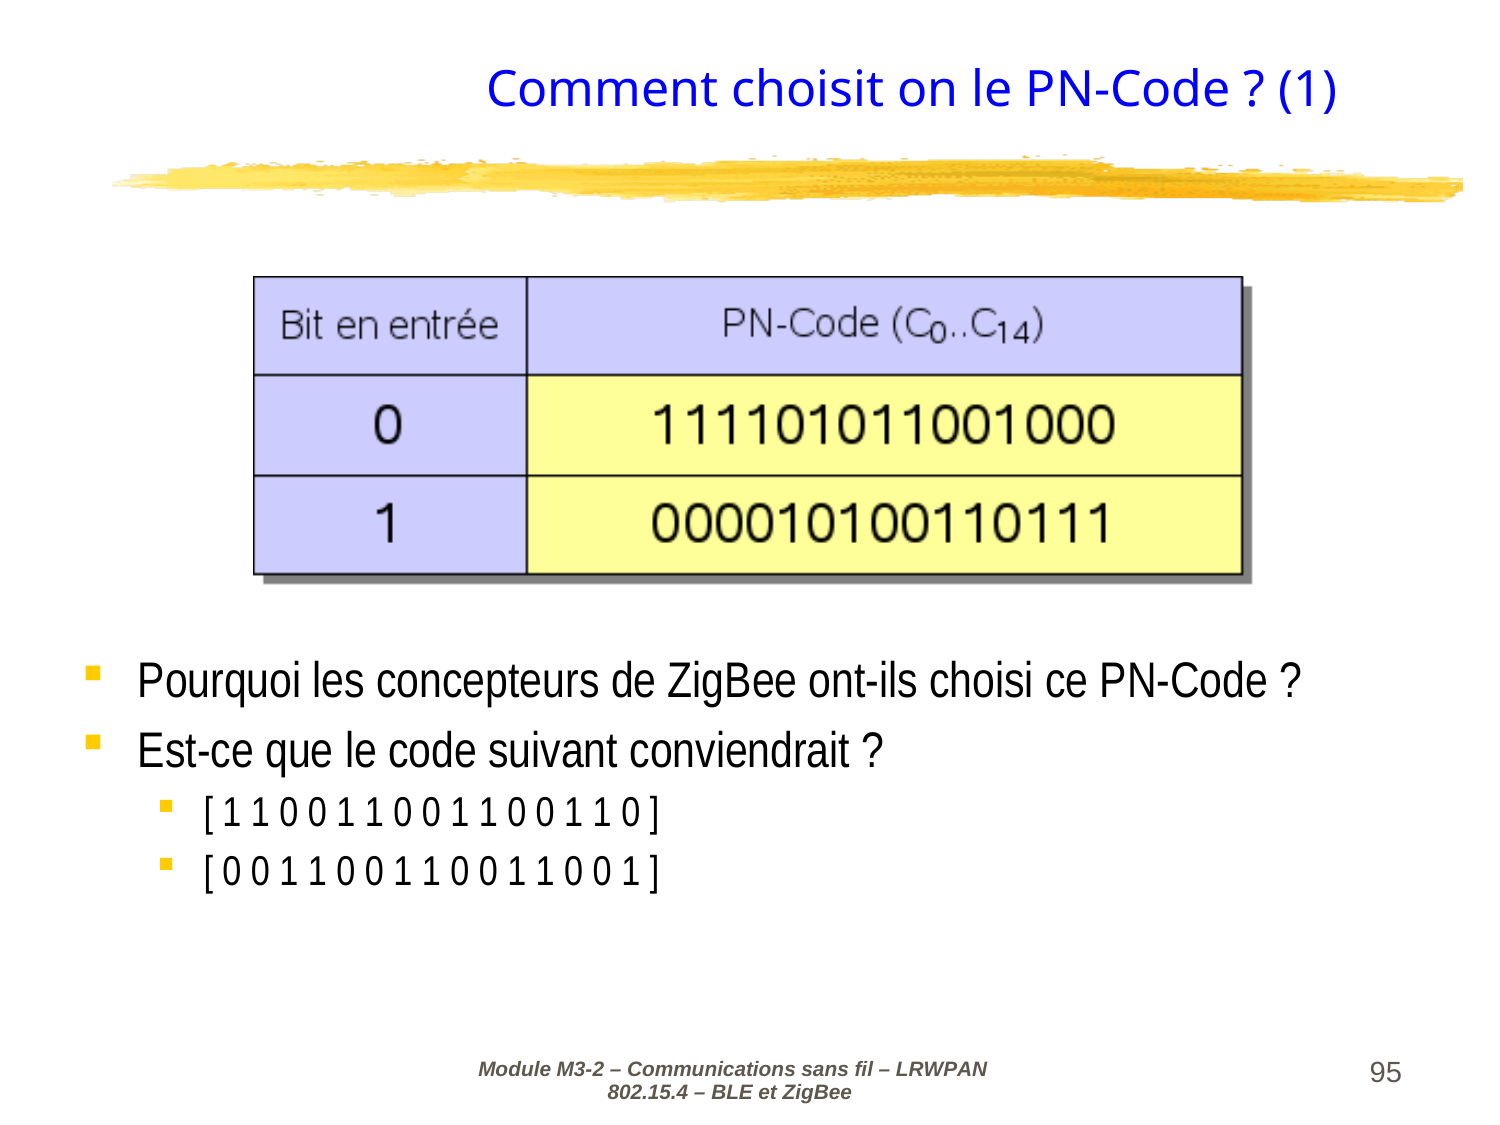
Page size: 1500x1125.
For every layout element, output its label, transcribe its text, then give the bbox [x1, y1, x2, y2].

picture [253, 276, 1257, 589]
list Pourquoi les concepteurs de ZigBee ont-ils choisi ce PN-Code ? Est-ce que le code suivant conviendrait ? [ 1 1 0 0 1 1 0 0 1 1 0 0 1 1 0 ] [ 0 0 1 1 0 0 1 1 0 0 1 1 0 0 1 ] [81, 650, 1491, 1085]
title Comment choisit on le PN-Code ? (1) [62, 37, 1338, 138]
picture [112, 149, 1463, 213]
